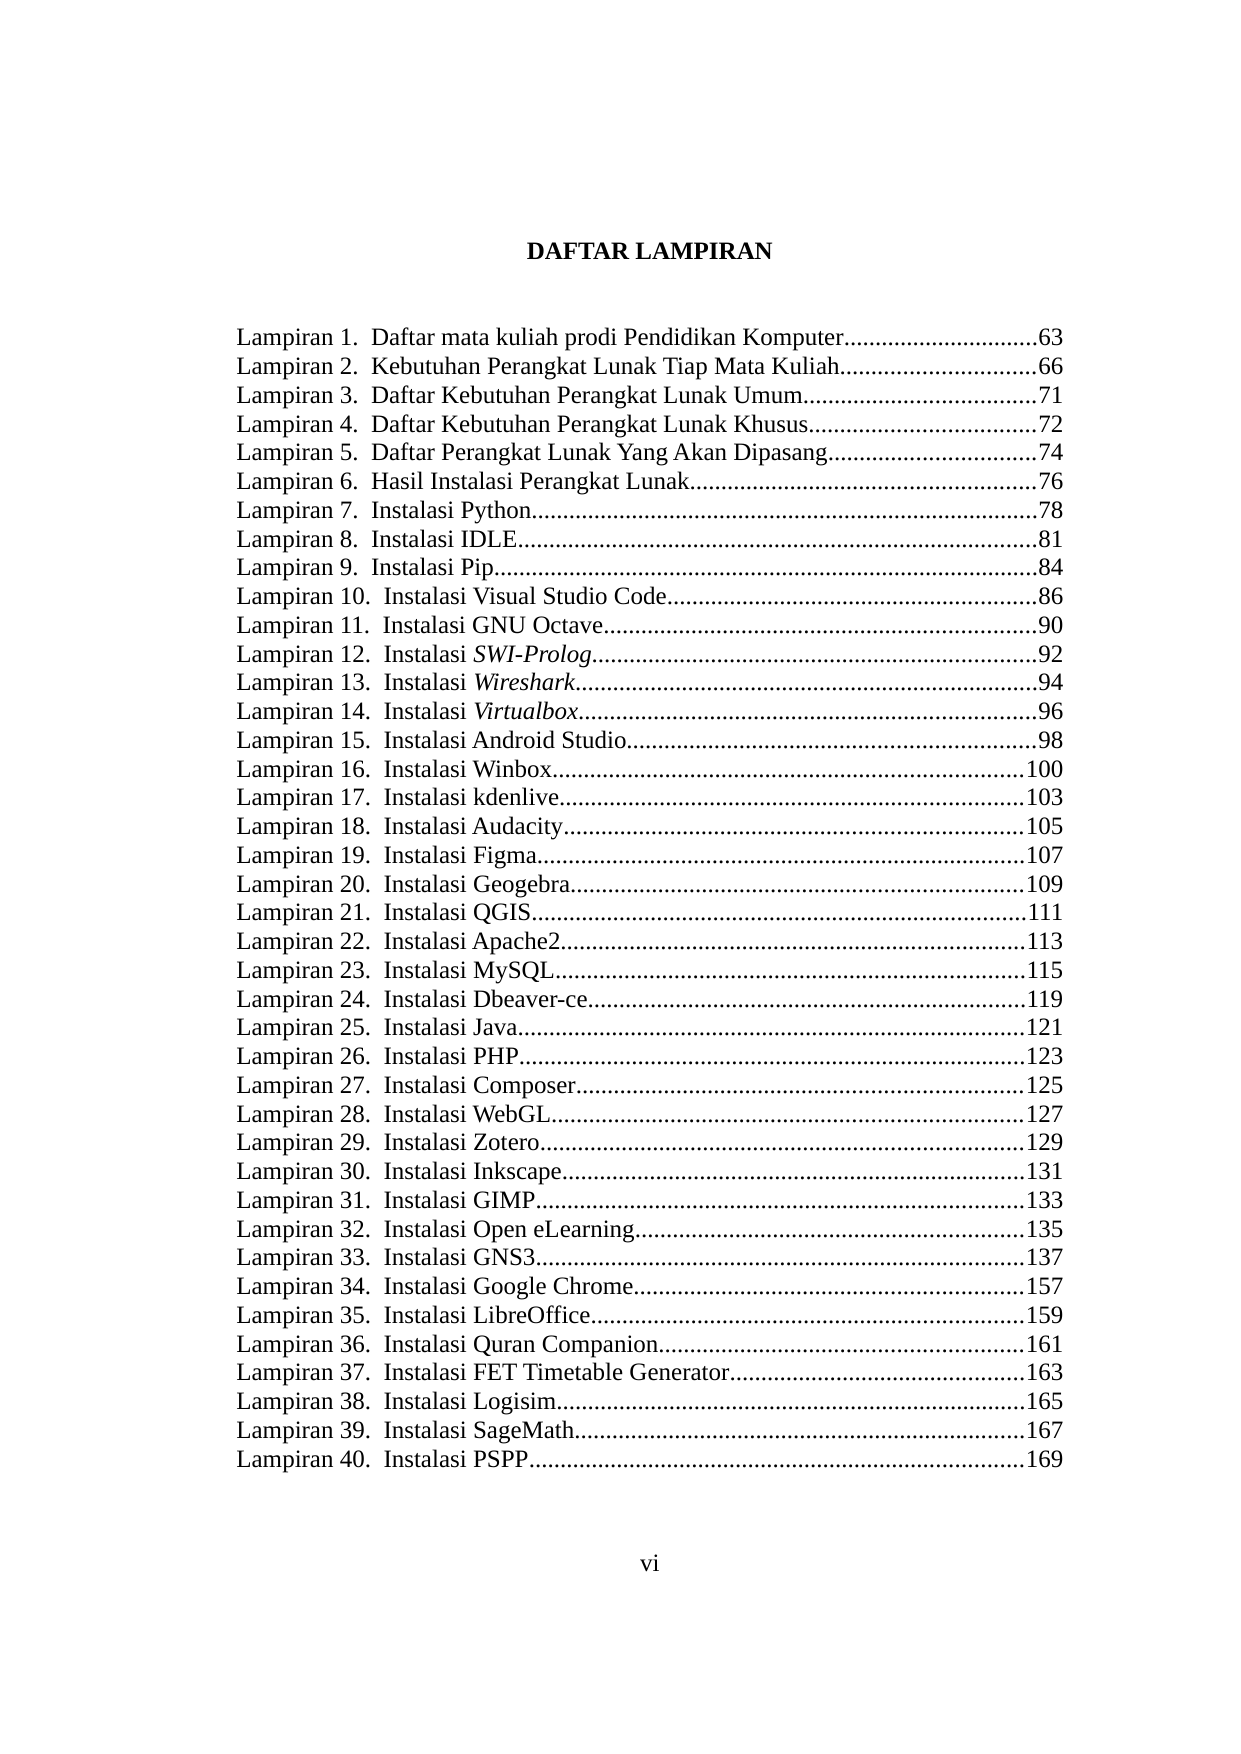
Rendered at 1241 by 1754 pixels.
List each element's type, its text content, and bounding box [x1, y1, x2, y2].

text Lampiran 33. Instalasi GNS3 137 [236, 1242, 1063, 1271]
text Lampiran 38. Instalasi Logisim 165 [236, 1386, 1063, 1415]
text Lampiran 21. Instalasi QGIS 111 [236, 897, 1063, 926]
text Lampiran 12. Instalasi SWI-Prolog 92 [236, 639, 1063, 667]
text Lampiran 3. Daftar Kebutuhan Perangkat Lunak Umum 71 [236, 380, 1063, 409]
text Lampiran 27. Instalasi Composer 125 [236, 1070, 1063, 1099]
text Lampiran 4. Daftar Kebutuhan Perangkat Lunak Khusus 72 [236, 409, 1063, 437]
text Lampiran 19. Instalasi Figma 107 [236, 840, 1063, 869]
text Lampiran 32. Instalasi Open eLearning 135 [236, 1214, 1063, 1242]
text Lampiran 1. Daftar mata kuliah prodi Pendidikan Komputer 63 [236, 322, 1063, 351]
text Lampiran 18. Instalasi Audacity 105 [236, 811, 1063, 840]
subtitle DAFTAR LAMPIRAN [236, 236, 1063, 265]
text Lampiran 28. Instalasi WebGL 127 [236, 1099, 1063, 1127]
text Lampiran 39. Instalasi SageMath 167 [236, 1415, 1063, 1444]
text Lampiran 6. Hasil Instalasi Perangkat Lunak 76 [236, 466, 1063, 495]
text Lampiran 37. Instalasi FET Timetable Generator 163 [236, 1357, 1063, 1386]
text Lampiran 36. Instalasi Quran Companion 161 [236, 1329, 1063, 1357]
text Lampiran 11. Instalasi GNU Octave 90 [236, 610, 1063, 639]
text Lampiran 29. Instalasi Zotero 129 [236, 1127, 1063, 1156]
text Lampiran 23. Instalasi MySQL 115 [236, 955, 1063, 984]
text Lampiran 22. Instalasi Apache2 113 [236, 926, 1063, 955]
text Lampiran 9. Instalasi Pip 84 [236, 552, 1063, 581]
text Lampiran 40. Instalasi PSPP 169 [236, 1444, 1063, 1472]
text Lampiran 14. Instalasi Virtualbox 96 [236, 696, 1063, 725]
text Lampiran 13. Instalasi Wireshark 94 [236, 667, 1063, 696]
text Lampiran 34. Instalasi Google Chrome 157 [236, 1271, 1063, 1300]
text Lampiran 5. Daftar Perangkat Lunak Yang Akan Dipasang 74 [236, 437, 1063, 466]
text Lampiran 16. Instalasi Winbox 100 [236, 754, 1063, 782]
text Lampiran 35. Instalasi LibreOffice 159 [236, 1300, 1063, 1329]
text Lampiran 26. Instalasi PHP 123 [236, 1041, 1063, 1070]
text Lampiran 25. Instalasi Java 121 [236, 1012, 1063, 1041]
text Lampiran 8. Instalasi IDLE 81 [236, 524, 1063, 552]
text Lampiran 24. Instalasi Dbeaver-ce 119 [236, 984, 1063, 1012]
text Lampiran 10. Instalasi Visual Studio Code 86 [236, 581, 1063, 610]
text Lampiran 31. Instalasi GIMP 133 [236, 1185, 1063, 1214]
text Lampiran 17. Instalasi kdenlive 103 [236, 782, 1063, 811]
text Lampiran 30. Instalasi Inkscape 131 [236, 1156, 1063, 1185]
text Lampiran 15. Instalasi Android Studio 98 [236, 725, 1063, 754]
text Lampiran 20. Instalasi Geogebra 109 [236, 869, 1063, 897]
text Lampiran 2. Kebutuhan Perangkat Lunak Tiap Mata Kuliah 66 [236, 351, 1063, 380]
text Lampiran 7. Instalasi Python 78 [236, 495, 1063, 524]
